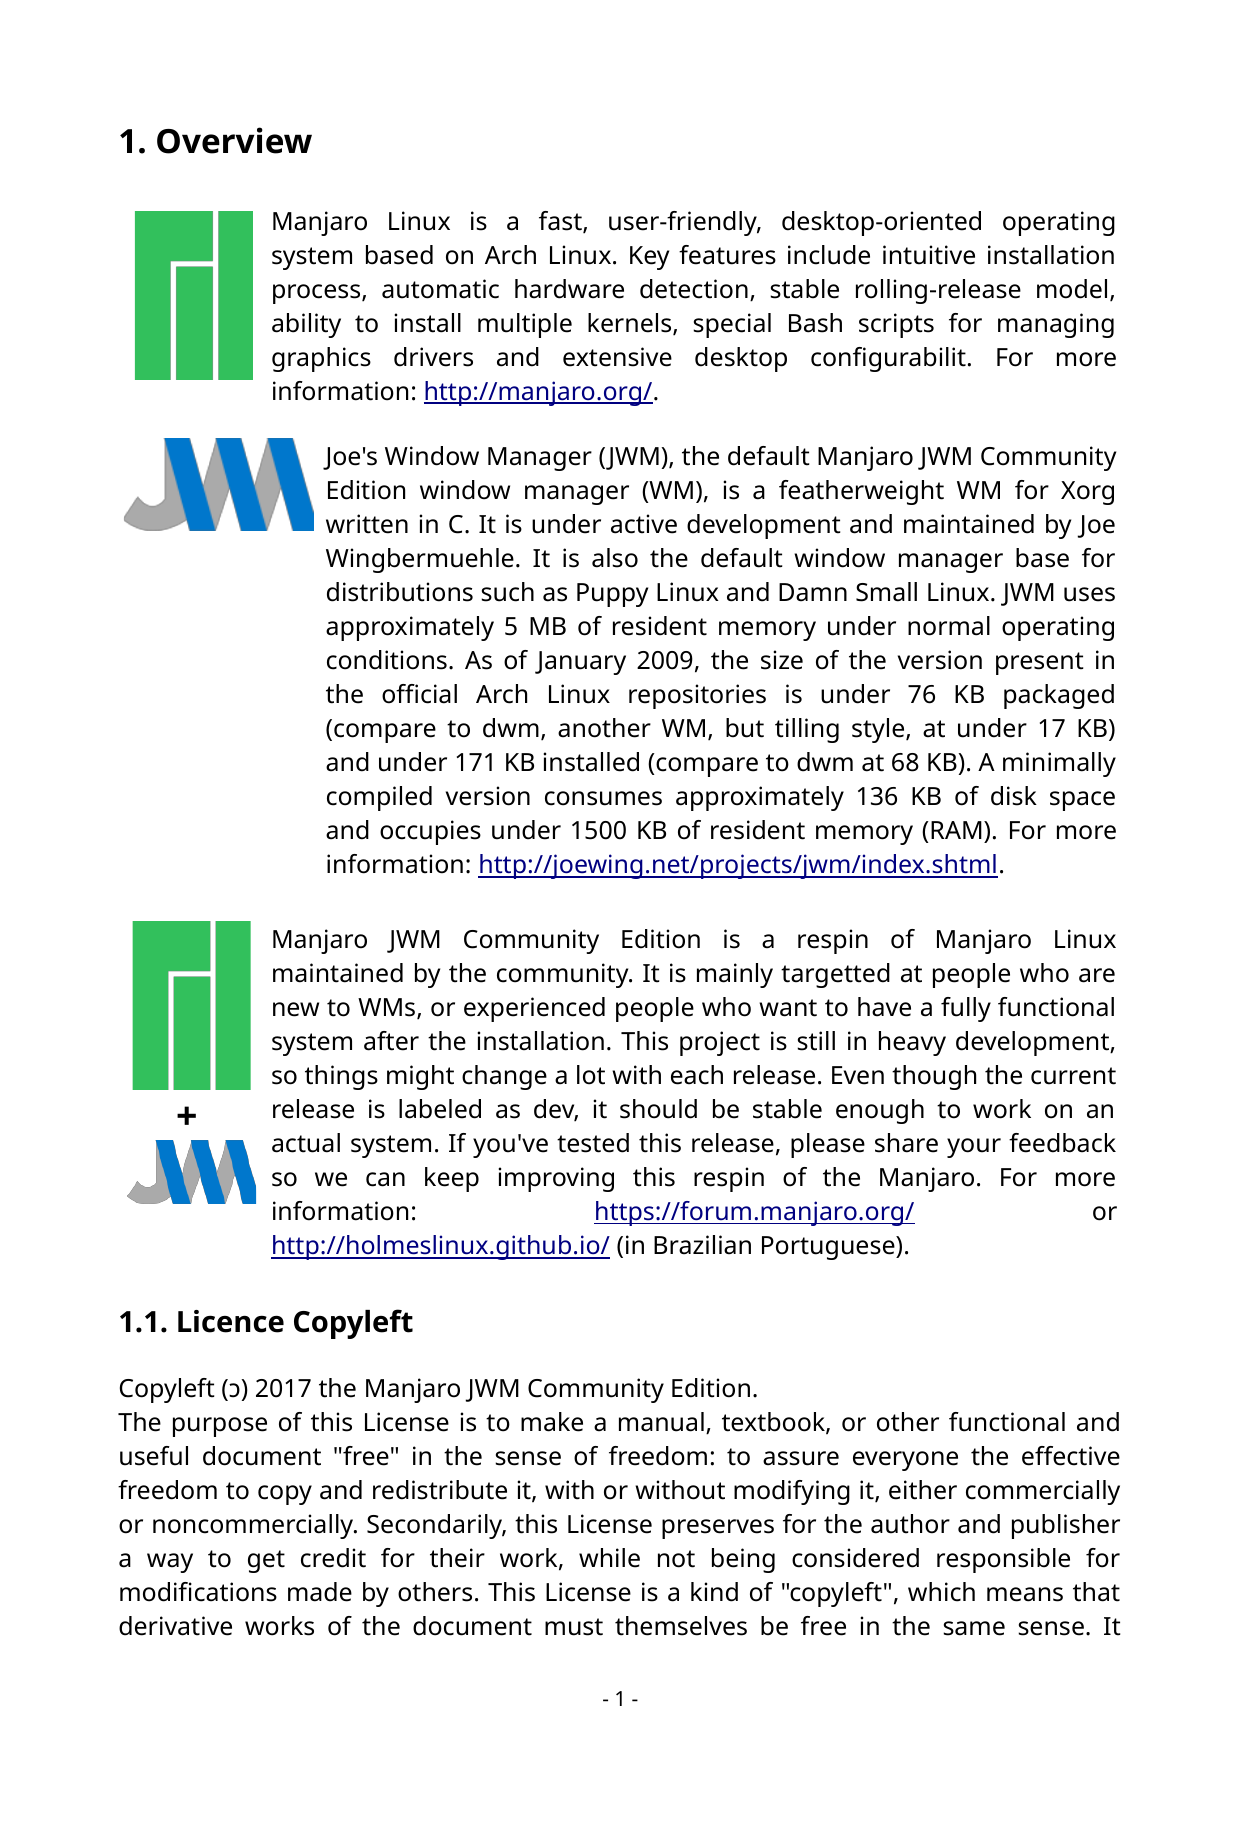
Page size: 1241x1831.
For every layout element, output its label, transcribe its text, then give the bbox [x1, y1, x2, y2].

table_header + [118, 916, 265, 1268]
subtitle 1.1. Licence Copyleft [118, 1302, 1122, 1341]
picture [132, 921, 251, 1090]
table_header Manjaro Linux is a fast, user-friendly, desktop-oriented operating system based on Arch Linux. Key features include intuitive installation process, automatic hardware detection, stable rolling-release model, ability to install multiple kernels, special Bash scripts for managing graphics drivers and extensive desktop configurabilit. For more information: http://manjaro.org/. [265, 198, 1123, 413]
table_header [118, 433, 320, 887]
picture [123, 438, 314, 531]
subtitle 1. Overview [118, 118, 1122, 163]
table_header Joe's Window Manager (JWM), the default Manjaro JWM Community Edition window manager (WM), is a featherweight WM for Xorg written in C. It is under active development and maintained by Joe Wingbermuehle. It is also the default window manager base for distributions such as Puppy Linux and Damn Small Linux. JWM uses approximately 5 MB of resident memory under normal operating conditions. As of January 2009, the size of the version present in the official Arch Linux repositories is under 76 KB packaged (compare to dwm, another WM, but tilling style, at under 17 KB) and under 171 KB installed (compare to dwm at 68 KB). A minimally compiled version consumes approximately 136 KB of disk space and occupies under 1500 KB of resident memory (RAM). For more information: http://joewing.net/projects/jwm/index.shtml. [320, 433, 1123, 887]
picture [134, 211, 253, 380]
text The purpose of this License is to make a manual, textbook, or other functional and useful document "free" in the sense of freedom: to assure everyone the effective freedom to copy and redistribute it, with or without modifying it, either commercially or noncommercially. Secondarily, this License preserves for the author and publisher a way to get credit for their work, while not being considered responsible for modifications made by others. This License is a kind of "copyleft", which means that derivative works of the document must themselves be free in the same sense. It [118, 1404, 1122, 1643]
table_header Manjaro JWM Community Edition is a respin of Manjaro Linux maintained by the community. It is mainly targetted at people who are new to WMs, or experienced people who want to have a fully functional system after the installation. This project is still in heavy development, so things might change a lot with each release. Even though the current release is labeled as dev, it should be stable enough to work on an actual system. If you've tested this release, please share your feedback so we can keep improving this respin of the Manjaro. For more information: https://forum.manjaro.org/ or http://holmeslinux.github.io/ (in Brazilian Portuguese). [265, 916, 1123, 1268]
table_header [118, 198, 265, 413]
text Copyleft (ɔ) 2017 the Manjaro JWM Community Edition. [118, 1370, 1122, 1404]
picture [127, 1140, 257, 1204]
